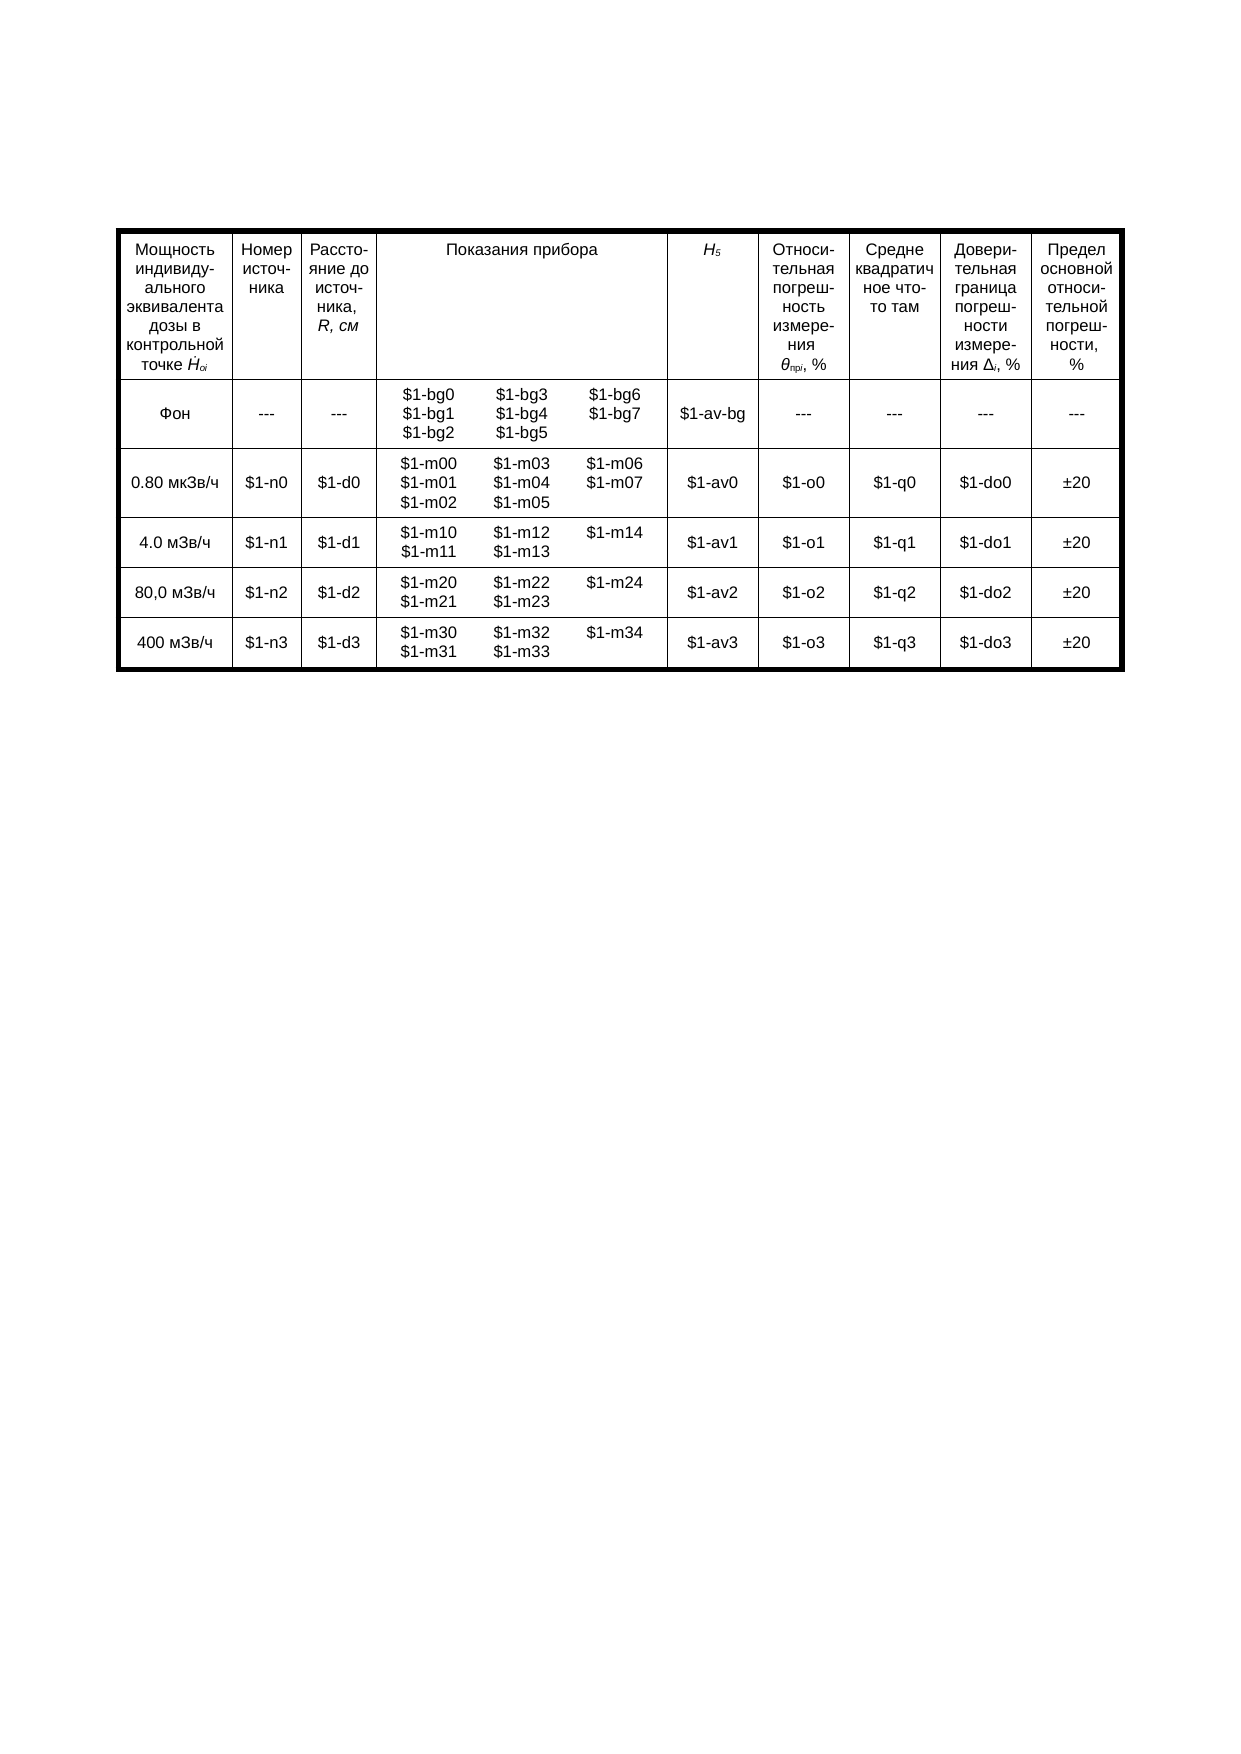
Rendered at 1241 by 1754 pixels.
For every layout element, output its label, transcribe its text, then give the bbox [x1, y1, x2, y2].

table_cell $1-av3 [668, 618, 758, 667]
table_cell --- [233, 380, 301, 448]
table_cell $1-o2 [759, 568, 849, 617]
table_cell H5 [668, 234, 758, 379]
table_cell $1-do3 [941, 618, 1031, 667]
table_cell ±20 [1032, 449, 1119, 517]
table_cell Довери-тельная граница погреш-ности измере-ния Δi, % [941, 234, 1031, 379]
table_cell $1-av2 [668, 568, 758, 617]
table_cell $1-av0 [668, 449, 758, 517]
table_cell Средне квадратичное что-то там [850, 234, 940, 379]
table_cell $1-d0 [302, 449, 376, 517]
table_cell $1-d3 [302, 618, 376, 667]
table_cell --- [941, 380, 1031, 448]
table_cell Предел основной относи-тельной погреш-ности, % [1032, 234, 1119, 379]
table_cell $1-m30 $1-m31 $1-m32 $1-m33 $1-m34 [377, 618, 667, 667]
table_cell $1-n3 [233, 618, 301, 667]
table_cell $1-n0 [233, 449, 301, 517]
table_cell $1-o3 [759, 618, 849, 667]
table_cell Фон [121, 380, 232, 448]
table_cell $1-m00 $1-m01 $1-m02 $1-m03 $1-m04 $1-m05 $1-m06 $1-m07 [377, 449, 667, 517]
table_cell --- [1032, 380, 1119, 448]
table_cell ±20 [1032, 618, 1119, 667]
table_cell ±20 [1032, 518, 1119, 567]
table_cell $1-m10 $1-m11 $1-m12 $1-m13 $1-m14 [377, 518, 667, 567]
table_cell $1-q0 [850, 449, 940, 517]
table_cell $1-o0 [759, 449, 849, 517]
table_cell $1-q3 [850, 618, 940, 667]
table_cell Показания прибора [377, 234, 667, 379]
table_cell $1-do1 [941, 518, 1031, 567]
table_cell 400 мЗв/ч [121, 618, 232, 667]
table_cell $1-q2 [850, 568, 940, 617]
table_cell $1-m20 $1-m21 $1-m22 $1-m23 $1-m24 [377, 568, 667, 617]
table_cell Относи-тельная погреш-ность измере-ния θпрi, % [759, 234, 849, 379]
table_cell 0.80 мкЗв/ч [121, 449, 232, 517]
table_cell 4.0 мЗв/ч [121, 518, 232, 567]
table_cell $1-d1 [302, 518, 376, 567]
table_cell Номер источ-ника [233, 234, 301, 379]
table_cell $1-n1 [233, 518, 301, 567]
table_cell $1-av-bg [668, 380, 758, 448]
table_cell Рассто-яние до источ-ника, R, см [302, 234, 376, 379]
table_cell $1-av1 [668, 518, 758, 567]
table_cell $1-do0 [941, 449, 1031, 517]
table_cell $1-do2 [941, 568, 1031, 617]
table_cell $1-o1 [759, 518, 849, 567]
table_cell --- [302, 380, 376, 448]
table_cell Мощность индивиду-ального эквивалента дозы в контрольной точке Ḣoi [121, 234, 232, 379]
table_cell $1-bg0 $1-bg1 $1-bg2 $1-bg3 $1-bg4 $1-bg5 $1-bg6 $1-bg7 [377, 380, 667, 448]
table_cell --- [759, 380, 849, 448]
table_cell --- [850, 380, 940, 448]
table_cell $1-q1 [850, 518, 940, 567]
table_cell $1-n2 [233, 568, 301, 617]
table_header [118, 188, 1122, 228]
table_cell 80,0 мЗв/ч [121, 568, 232, 617]
table_cell ±20 [1032, 568, 1119, 617]
table_cell $1-d2 [302, 568, 376, 617]
